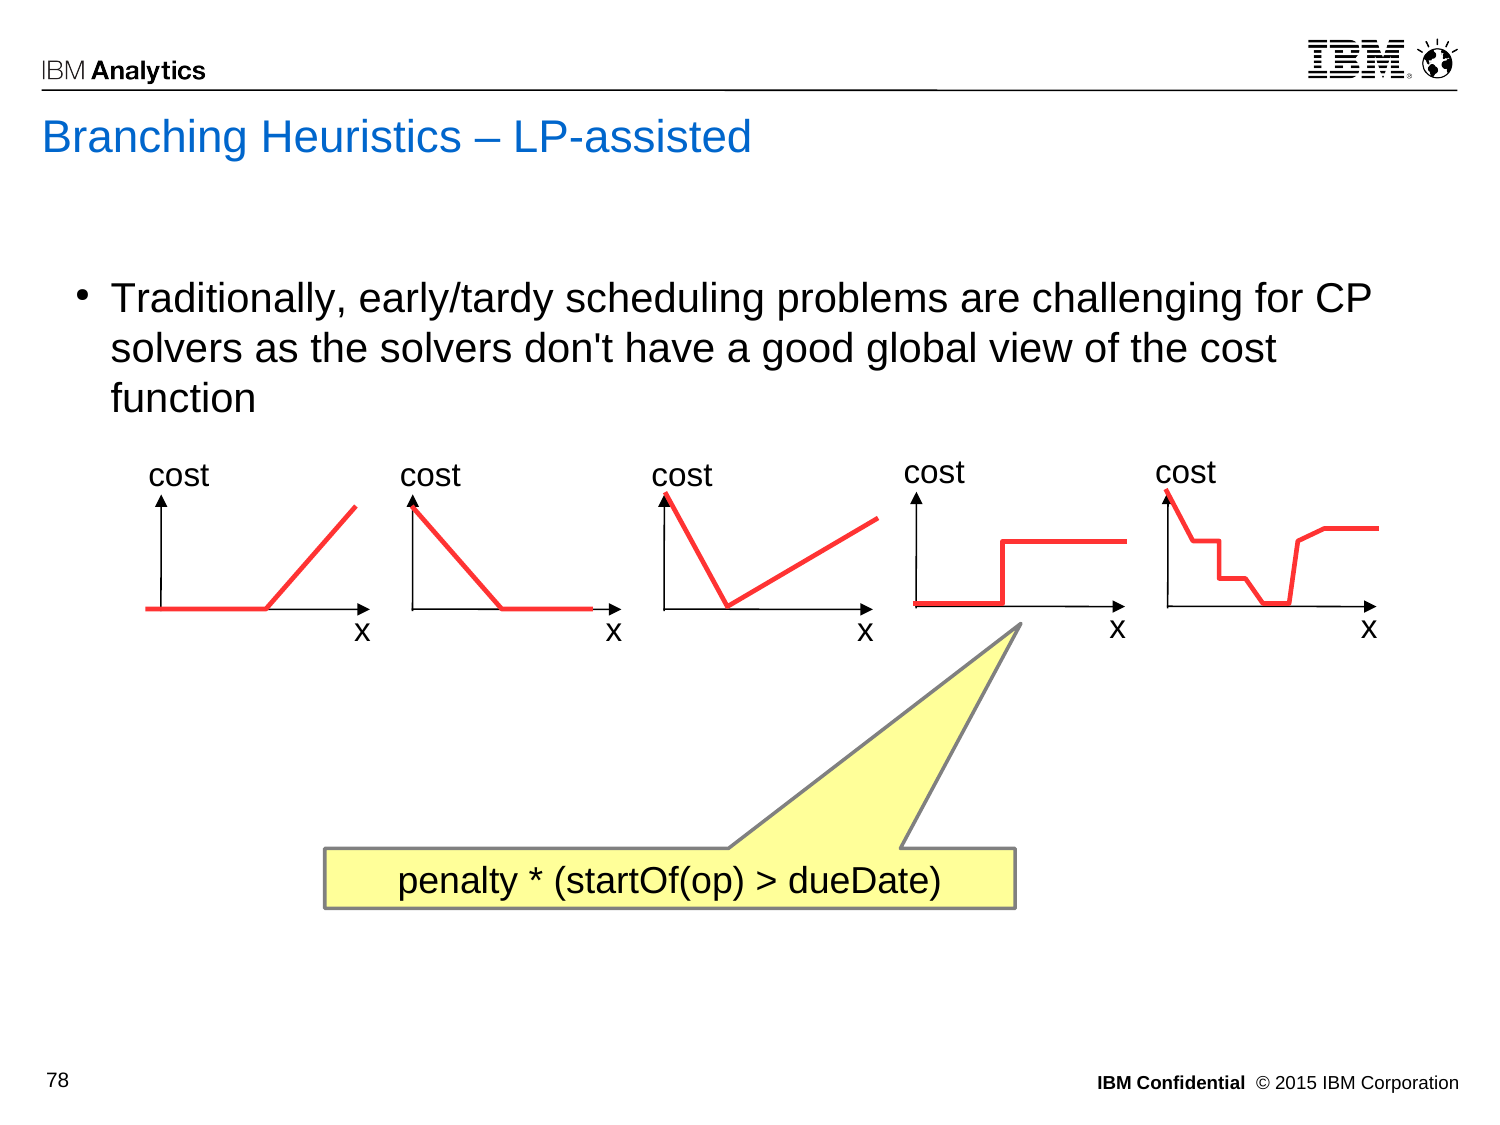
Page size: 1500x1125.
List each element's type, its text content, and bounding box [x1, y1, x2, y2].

text_box x [1094, 597, 1142, 653]
text_box cost [636, 445, 728, 502]
picture [1294, 24, 1469, 91]
text_box penalty * (startOf(op) > dueDate) [324, 623, 1021, 909]
text_box cost [133, 445, 225, 502]
list Traditionally, early/tardy scheduling problems are challenging for CP solvers as the solvers don't have a good global view of the cost function [75, 263, 1426, 431]
text_box x [339, 600, 386, 656]
text_box x [590, 600, 638, 656]
text_box x [1346, 597, 1393, 653]
text_box cost [1140, 442, 1232, 499]
text_box cost [385, 445, 477, 502]
text_box x [842, 600, 889, 656]
text_box cost [888, 442, 980, 499]
picture [24, 42, 224, 99]
title Branching Heuristics – LP-assisted [41, 106, 1477, 170]
